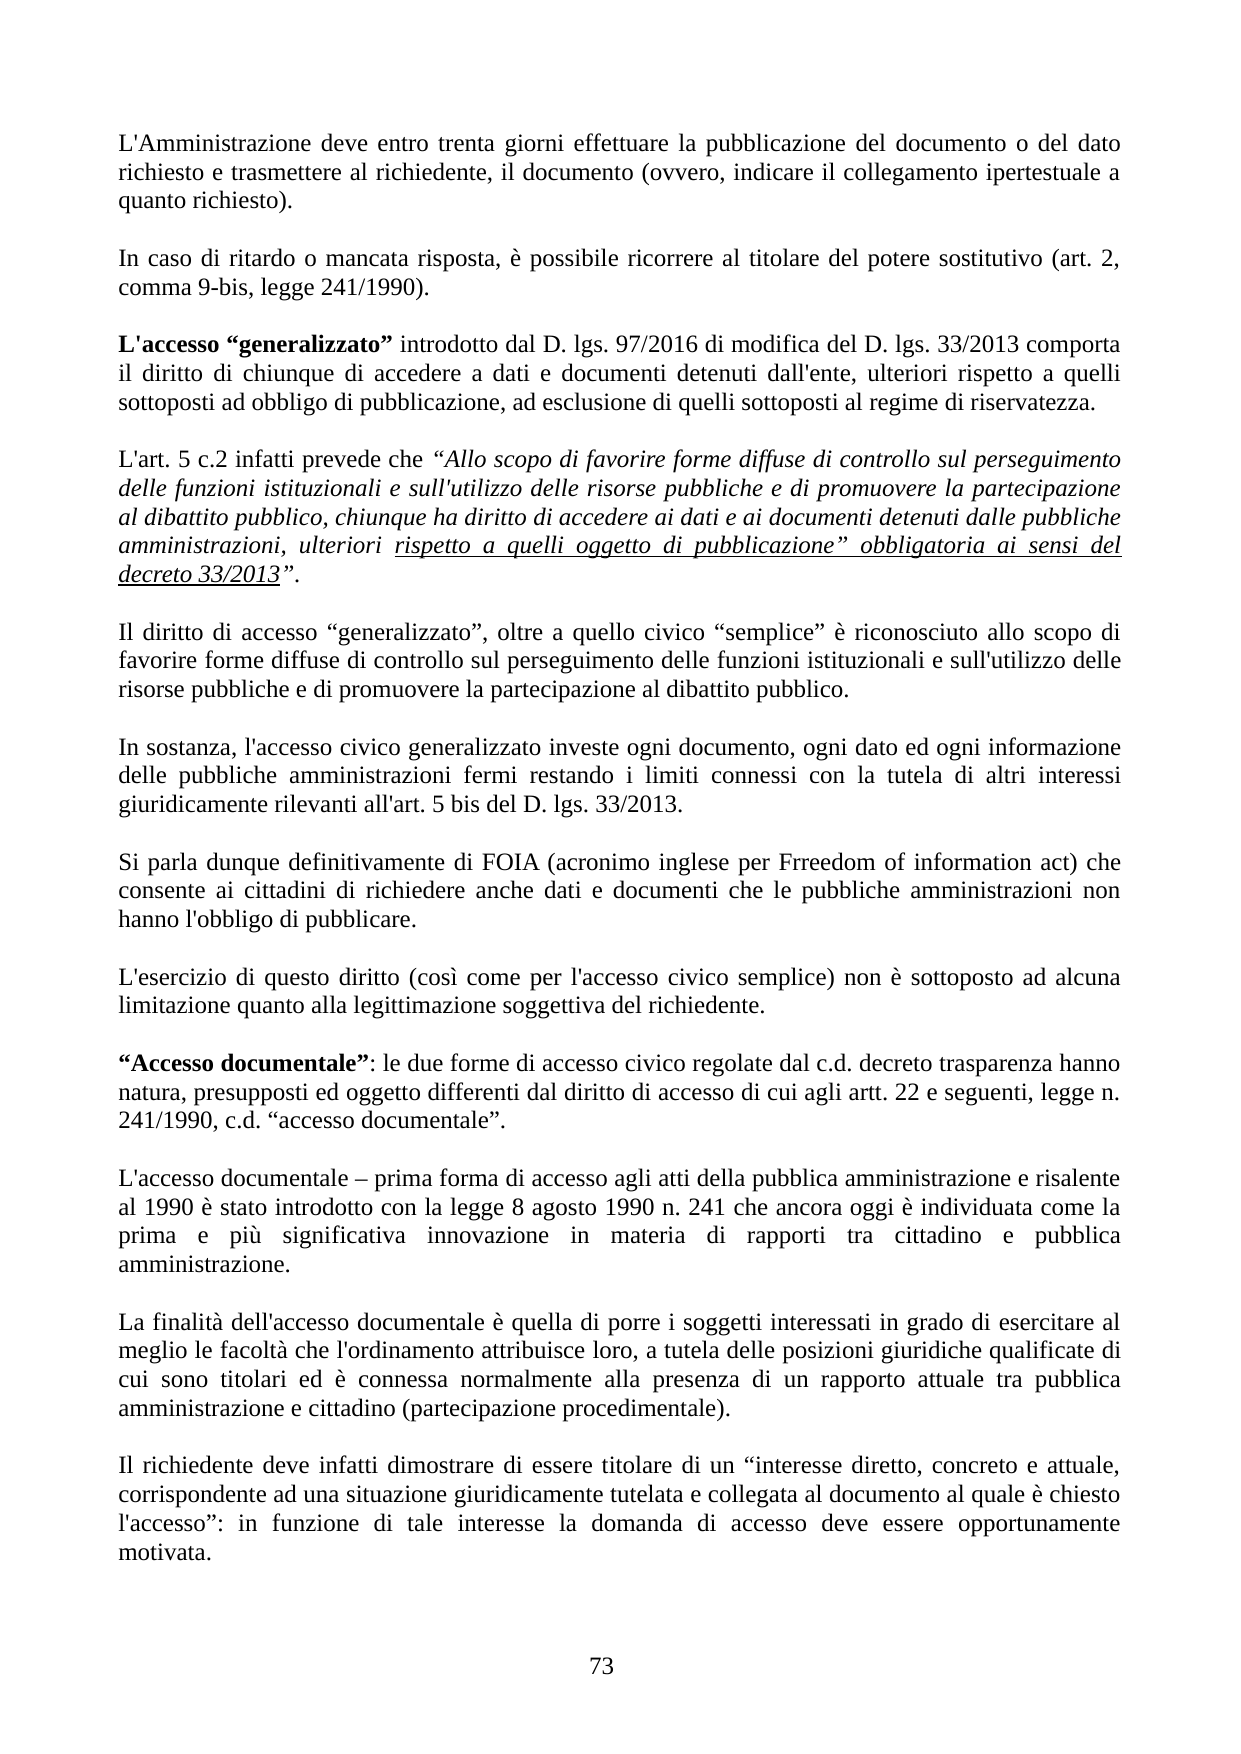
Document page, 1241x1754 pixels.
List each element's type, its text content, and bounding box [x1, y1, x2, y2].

text L'accesso documentale – prima forma di accesso agli atti della pubblica amministrazione e risalente al 1990 è stato introdotto con la legge 8 agosto 1990 n. 241 che ancora oggi è individuata come la prima e più significativa innovazione in materia di rapporti tra cittadino e pubblica amministrazione. [118, 1163, 1122, 1278]
text In sostanza, l'accesso civico generalizzato investe ogni documento, ogni dato ed ogni informazione delle pubbliche amministrazioni fermi restando i limiti connessi con la tutela di altri interessi giuridicamente rilevanti all'art. 5 bis del D. lgs. 33/2013. [118, 732, 1122, 818]
text L'art. 5 c.2 infatti prevede che “Allo scopo di favorire forme diffuse di controllo sul perseguimento delle funzioni istituzionali e sull'utilizzo delle risorse pubbliche e di promuovere la partecipazione al dibattito pubblico, chiunque ha diritto di accedere ai dati e ai documenti detenuti dalle pubbliche amministrazioni, ulteriori rispetto a quelli oggetto di pubblicazione” obbligatoria ai sensi del decreto 33/2013”. [118, 444, 1122, 588]
text L'Amministrazione deve entro trenta giorni effettuare la pubblicazione del documento o del dato richiesto e trasmettere al richiedente, il documento (ovvero, indicare il collegamento ipertestuale a quanto richiesto). [118, 128, 1122, 214]
text L'esercizio di questo diritto (così come per l'accesso civico semplice) non è sottoposto ad alcuna limitazione quanto alla legittimazione soggettiva del richiedente. [118, 962, 1122, 1019]
text Il diritto di accesso “generalizzato”, oltre a quello civico “semplice” è riconosciuto allo scopo di favorire forme diffuse di controllo sul perseguimento delle funzioni istituzionali e sull'utilizzo delle risorse pubbliche e di promuovere la partecipazione al dibattito pubblico. [118, 617, 1122, 703]
text L'accesso “generalizzato” introdotto dal D. lgs. 97/2016 di modifica del D. lgs. 33/2013 comporta il diritto di chiunque di accedere a dati e documenti detenuti dall'ente, ulteriori rispetto a quelli sottoposti ad obbligo di pubblicazione, ad esclusione di quelli sottoposti al regime di riservatezza. [118, 329, 1122, 416]
text Si parla dunque definitivamente di FOIA (acronimo inglese per Frreedom of information act) che consente ai cittadini di richiedere anche dati e documenti che le pubbliche amministrazioni non hanno l'obbligo di pubblicare. [118, 847, 1122, 933]
text La finalità dell'accesso documentale è quella di porre i soggetti interessati in grado di esercitare al meglio le facoltà che l'ordinamento attribuisce loro, a tutela delle posizioni giuridiche qualificate di cui sono titolari ed è connessa normalmente alla presenza di un rapporto attuale tra pubblica amministrazione e cittadino (partecipazione procedimentale). [118, 1307, 1122, 1422]
text Il richiedente deve infatti dimostrare di essere titolare di un “interesse diretto, concreto e attuale, corrispondente ad una situazione giuridicamente tutelata e collegata al documento al quale è chiesto l'accesso”: in funzione di tale interesse la domanda di accesso deve essere opportunamente motivata. [118, 1451, 1122, 1566]
text “Accesso documentale”: le due forme di accesso civico regolate dal c.d. decreto trasparenza hanno natura, presupposti ed oggetto differenti dal diritto di accesso di cui agli artt. 22 e seguenti, legge n. 241/1990, c.d. “accesso documentale”. [118, 1048, 1122, 1134]
text In caso di ritardo o mancata risposta, è possibile ricorrere al titolare del potere sostitutivo (art. 2, comma 9-bis, legge 241/1990). [118, 243, 1122, 301]
